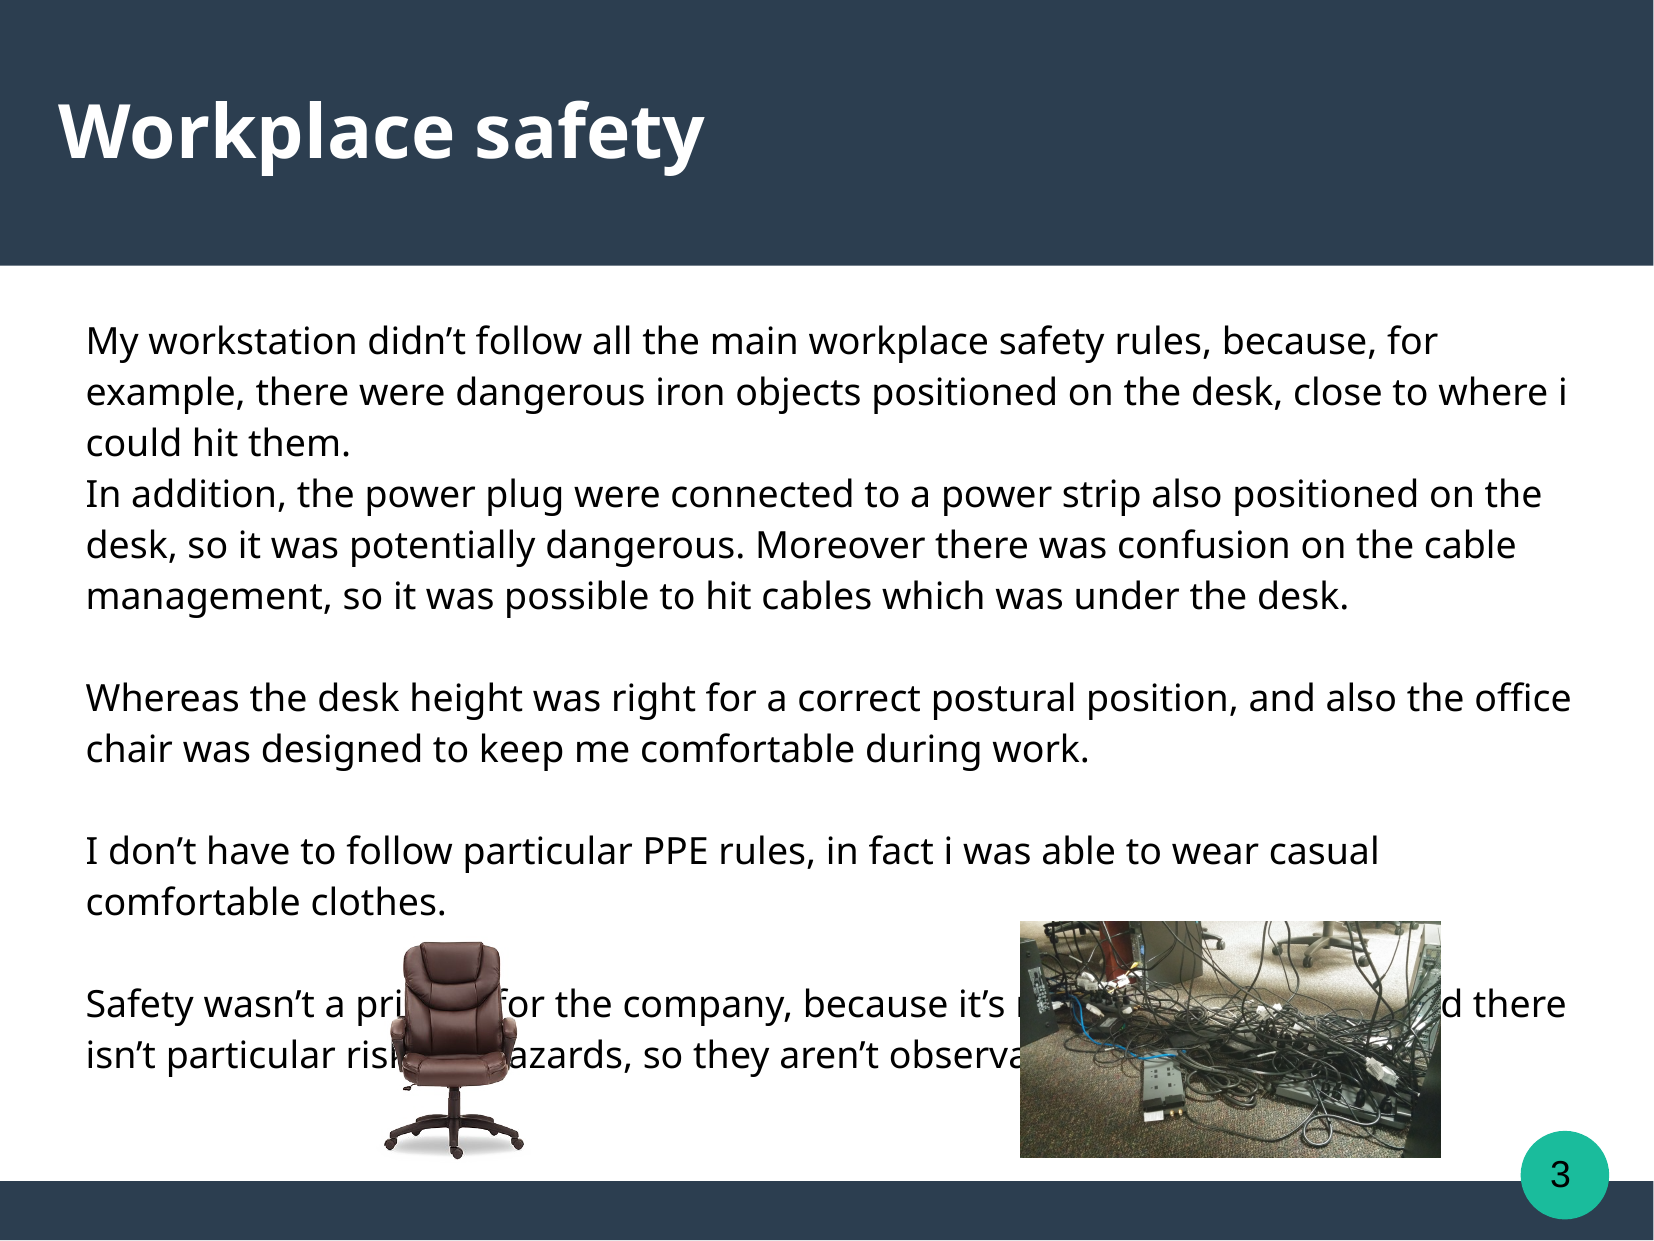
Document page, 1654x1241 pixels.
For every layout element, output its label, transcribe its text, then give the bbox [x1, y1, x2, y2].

text_box 3 [1535, 1145, 1654, 1203]
picture [1020, 921, 1441, 1158]
text_box Workplace safety [58, 49, 1595, 207]
text_box My workstation didn’t follow all the main workplace safety rules, because, for example, there were dangerous iron objects positioned on the desk, close to where i could hit them. In addition, the power plug were connected to a power strip also positioned on the desk, so it was potentially dangerous. Moreover there was confusion on the cable management, so it was possible to hit cables which was under the desk. Whereas the desk height was right for a correct postural position, and also the office chair was designed to keep me comfortable during work. I don’t have to follow particular PPE rules, in fact i was able to wear casual comfortable clothes. Safety wasn’t a priority for the company, because it’s normal that in the IT field there isn’t particular risks or hazards, so they aren’t observant to it. [70, 307, 1595, 937]
picture [307, 936, 596, 1170]
